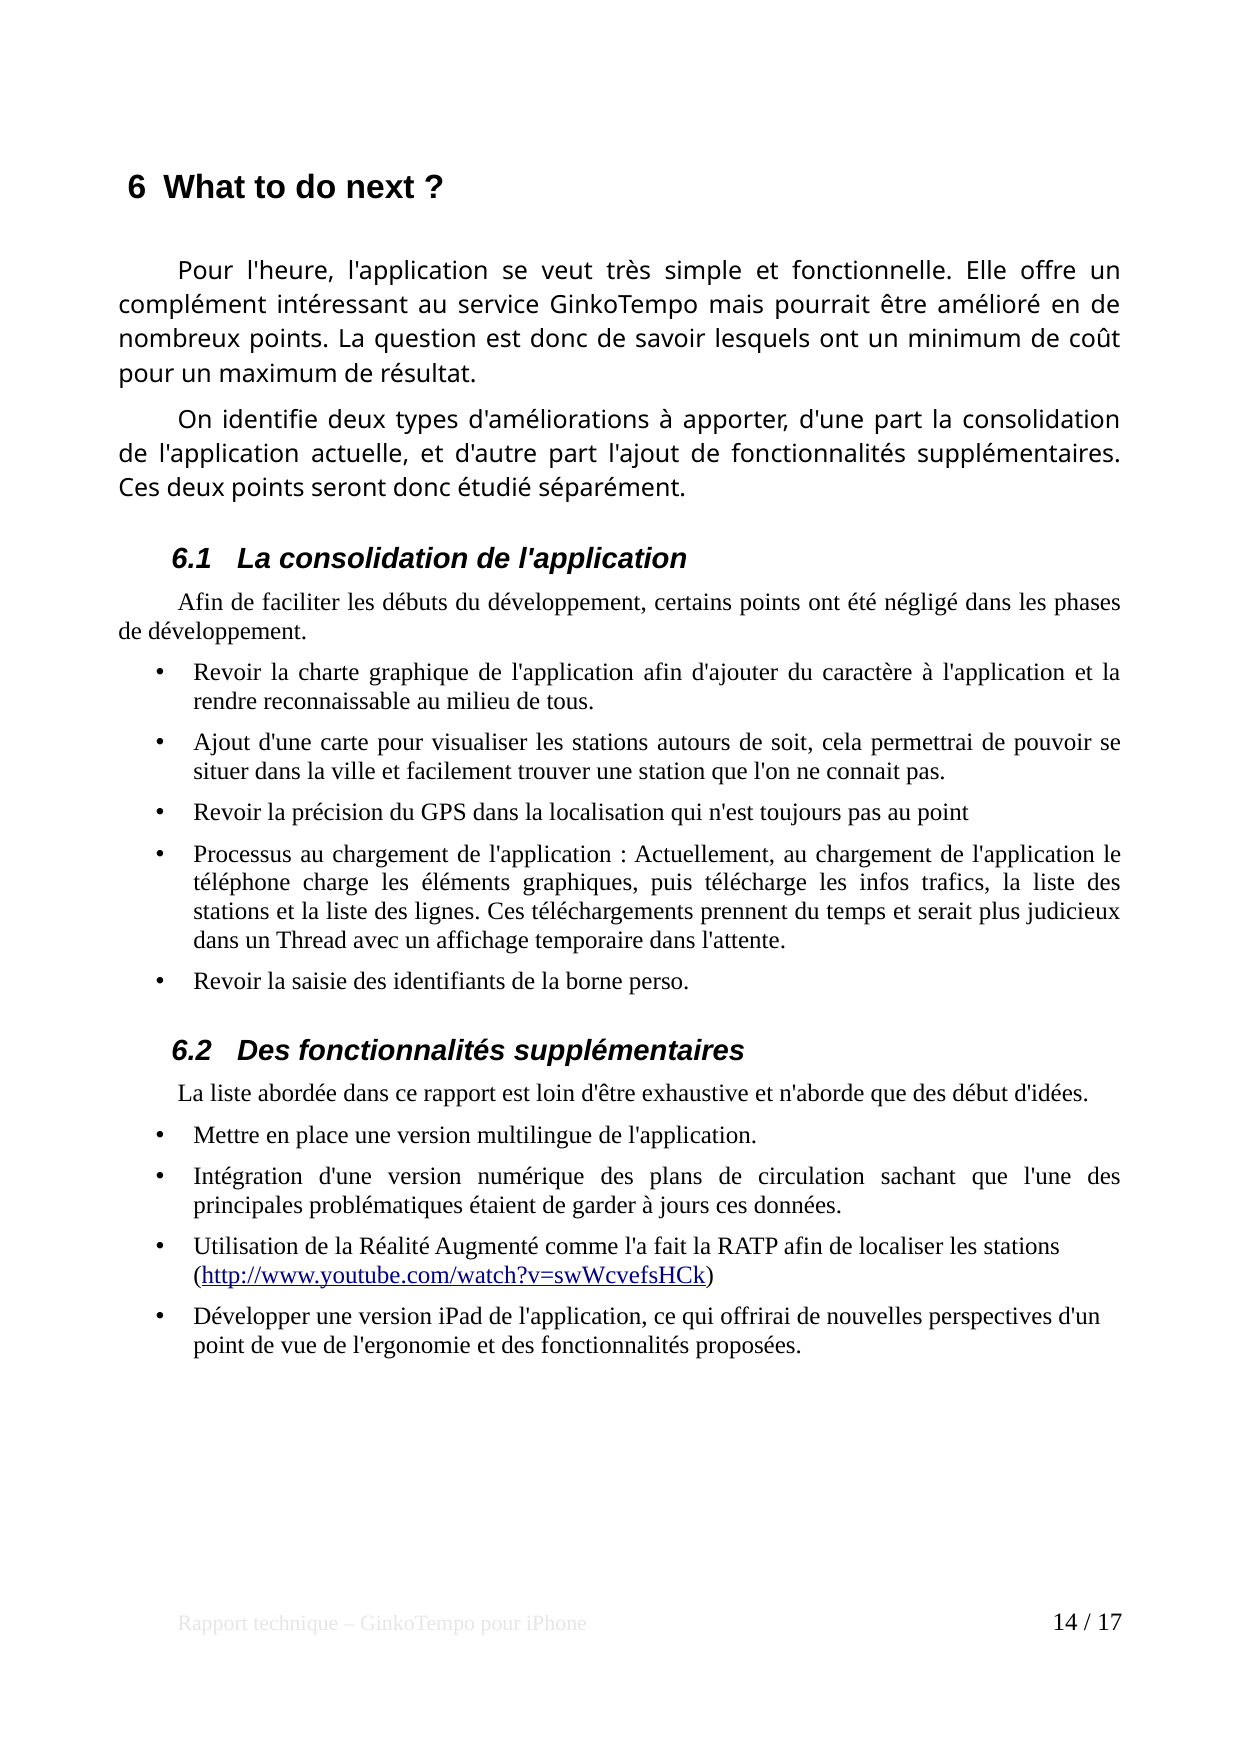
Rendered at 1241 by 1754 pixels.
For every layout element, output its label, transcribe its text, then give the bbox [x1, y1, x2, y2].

list Intégration d'une version numérique des plans de circulation sachant que l'une des principales problématiques étaient de garder à jours ces données. [156, 1161, 1122, 1218]
subtitle What to do next ? [118, 167, 1122, 205]
list Ajout d'une carte pour visualiser les stations autours de soit, cela permettrai de pouvoir se situer dans la ville et facilement trouver une station que l'on ne connait pas. [156, 727, 1122, 785]
list Utilisation de la Réalité Augmenté comme l'a fait la RATP afin de localiser les stations (http://www.youtube.com/watch?v=swWcvefsHCk) [156, 1231, 1122, 1288]
list Revoir la charte graphique de l'application afin d'ajouter du caractère à l'application et la rendre reconnaissable au milieu de tous. [156, 657, 1122, 715]
text Pour l'heure, l'application se veut très simple et fonctionnelle. Elle offre un complément intéressant au service GinkoTempo mais pourrait être amélioré en de nombreux points. La question est donc de savoir lesquels ont un minimum de coût pour un maximum de résultat. [118, 253, 1122, 389]
list Revoir la précision du GPS dans la localisation qui n'est toujours pas au point [156, 797, 1122, 826]
subtitle La consolidation de l'application [163, 541, 1122, 575]
list Revoir la saisie des identifiants de la borne perso. [156, 966, 1122, 995]
list Développer une version iPad de l'application, ce qui offrirai de nouvelles perspectives d'un point de vue de l'ergonomie et des fonctionnalités proposées. [156, 1301, 1122, 1358]
list Processus au chargement de l'application : Actuellement, au chargement de l'application le téléphone charge les éléments graphiques, puis télécharge les infos trafics, la liste des stations et la liste des lignes. Ces téléchargements prennent du temps et serait plus judicieux dans un Thread avec un affichage temporaire dans l'attente. [156, 839, 1122, 954]
subtitle Des fonctionnalités supplémentaires [163, 1032, 1122, 1066]
text On identifie deux types d'améliorations à apporter, d'une part la consolidation de l'application actuelle, et d'autre part l'ajout de fonctionnalités supplémentaires. Ces deux points seront donc étudié séparément. [118, 402, 1122, 504]
text Afin de faciliter les débuts du développement, certains points ont été négligé dans les phases de développement. [118, 587, 1122, 645]
text La liste abordée dans ce rapport est loin d'être exhaustive et n'aborde que des début d'idées. [118, 1078, 1122, 1107]
list Mettre en place une version multilingue de l'application. [156, 1120, 1122, 1148]
